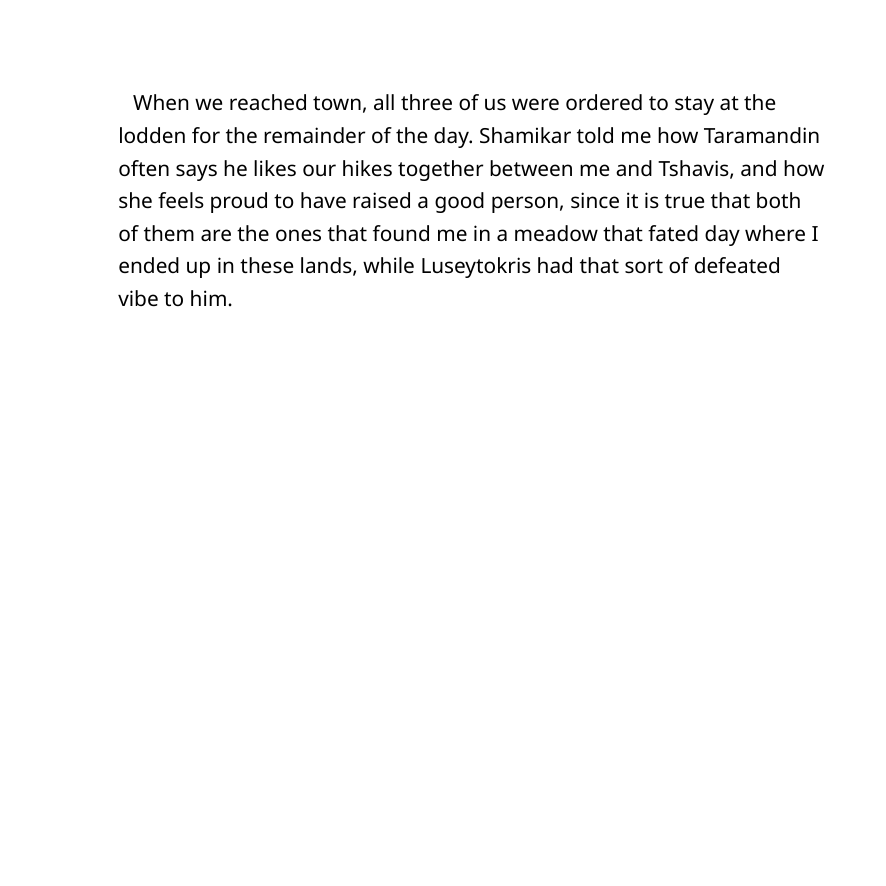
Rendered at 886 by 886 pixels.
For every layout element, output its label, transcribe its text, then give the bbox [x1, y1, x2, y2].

text When we reached town, all three of us were ordered to stay at the lodden for the remainder of the day. Shamikar told me how Taramandin often says he likes our hikes together between me and Tshavis, and how she feels proud to have raised a good person, since it is true that both of them are the ones that found me in a meadow that fated day where I ended up in these lands, while Luseytokris had that sort of defeated vibe to him. [118, 88, 827, 313]
